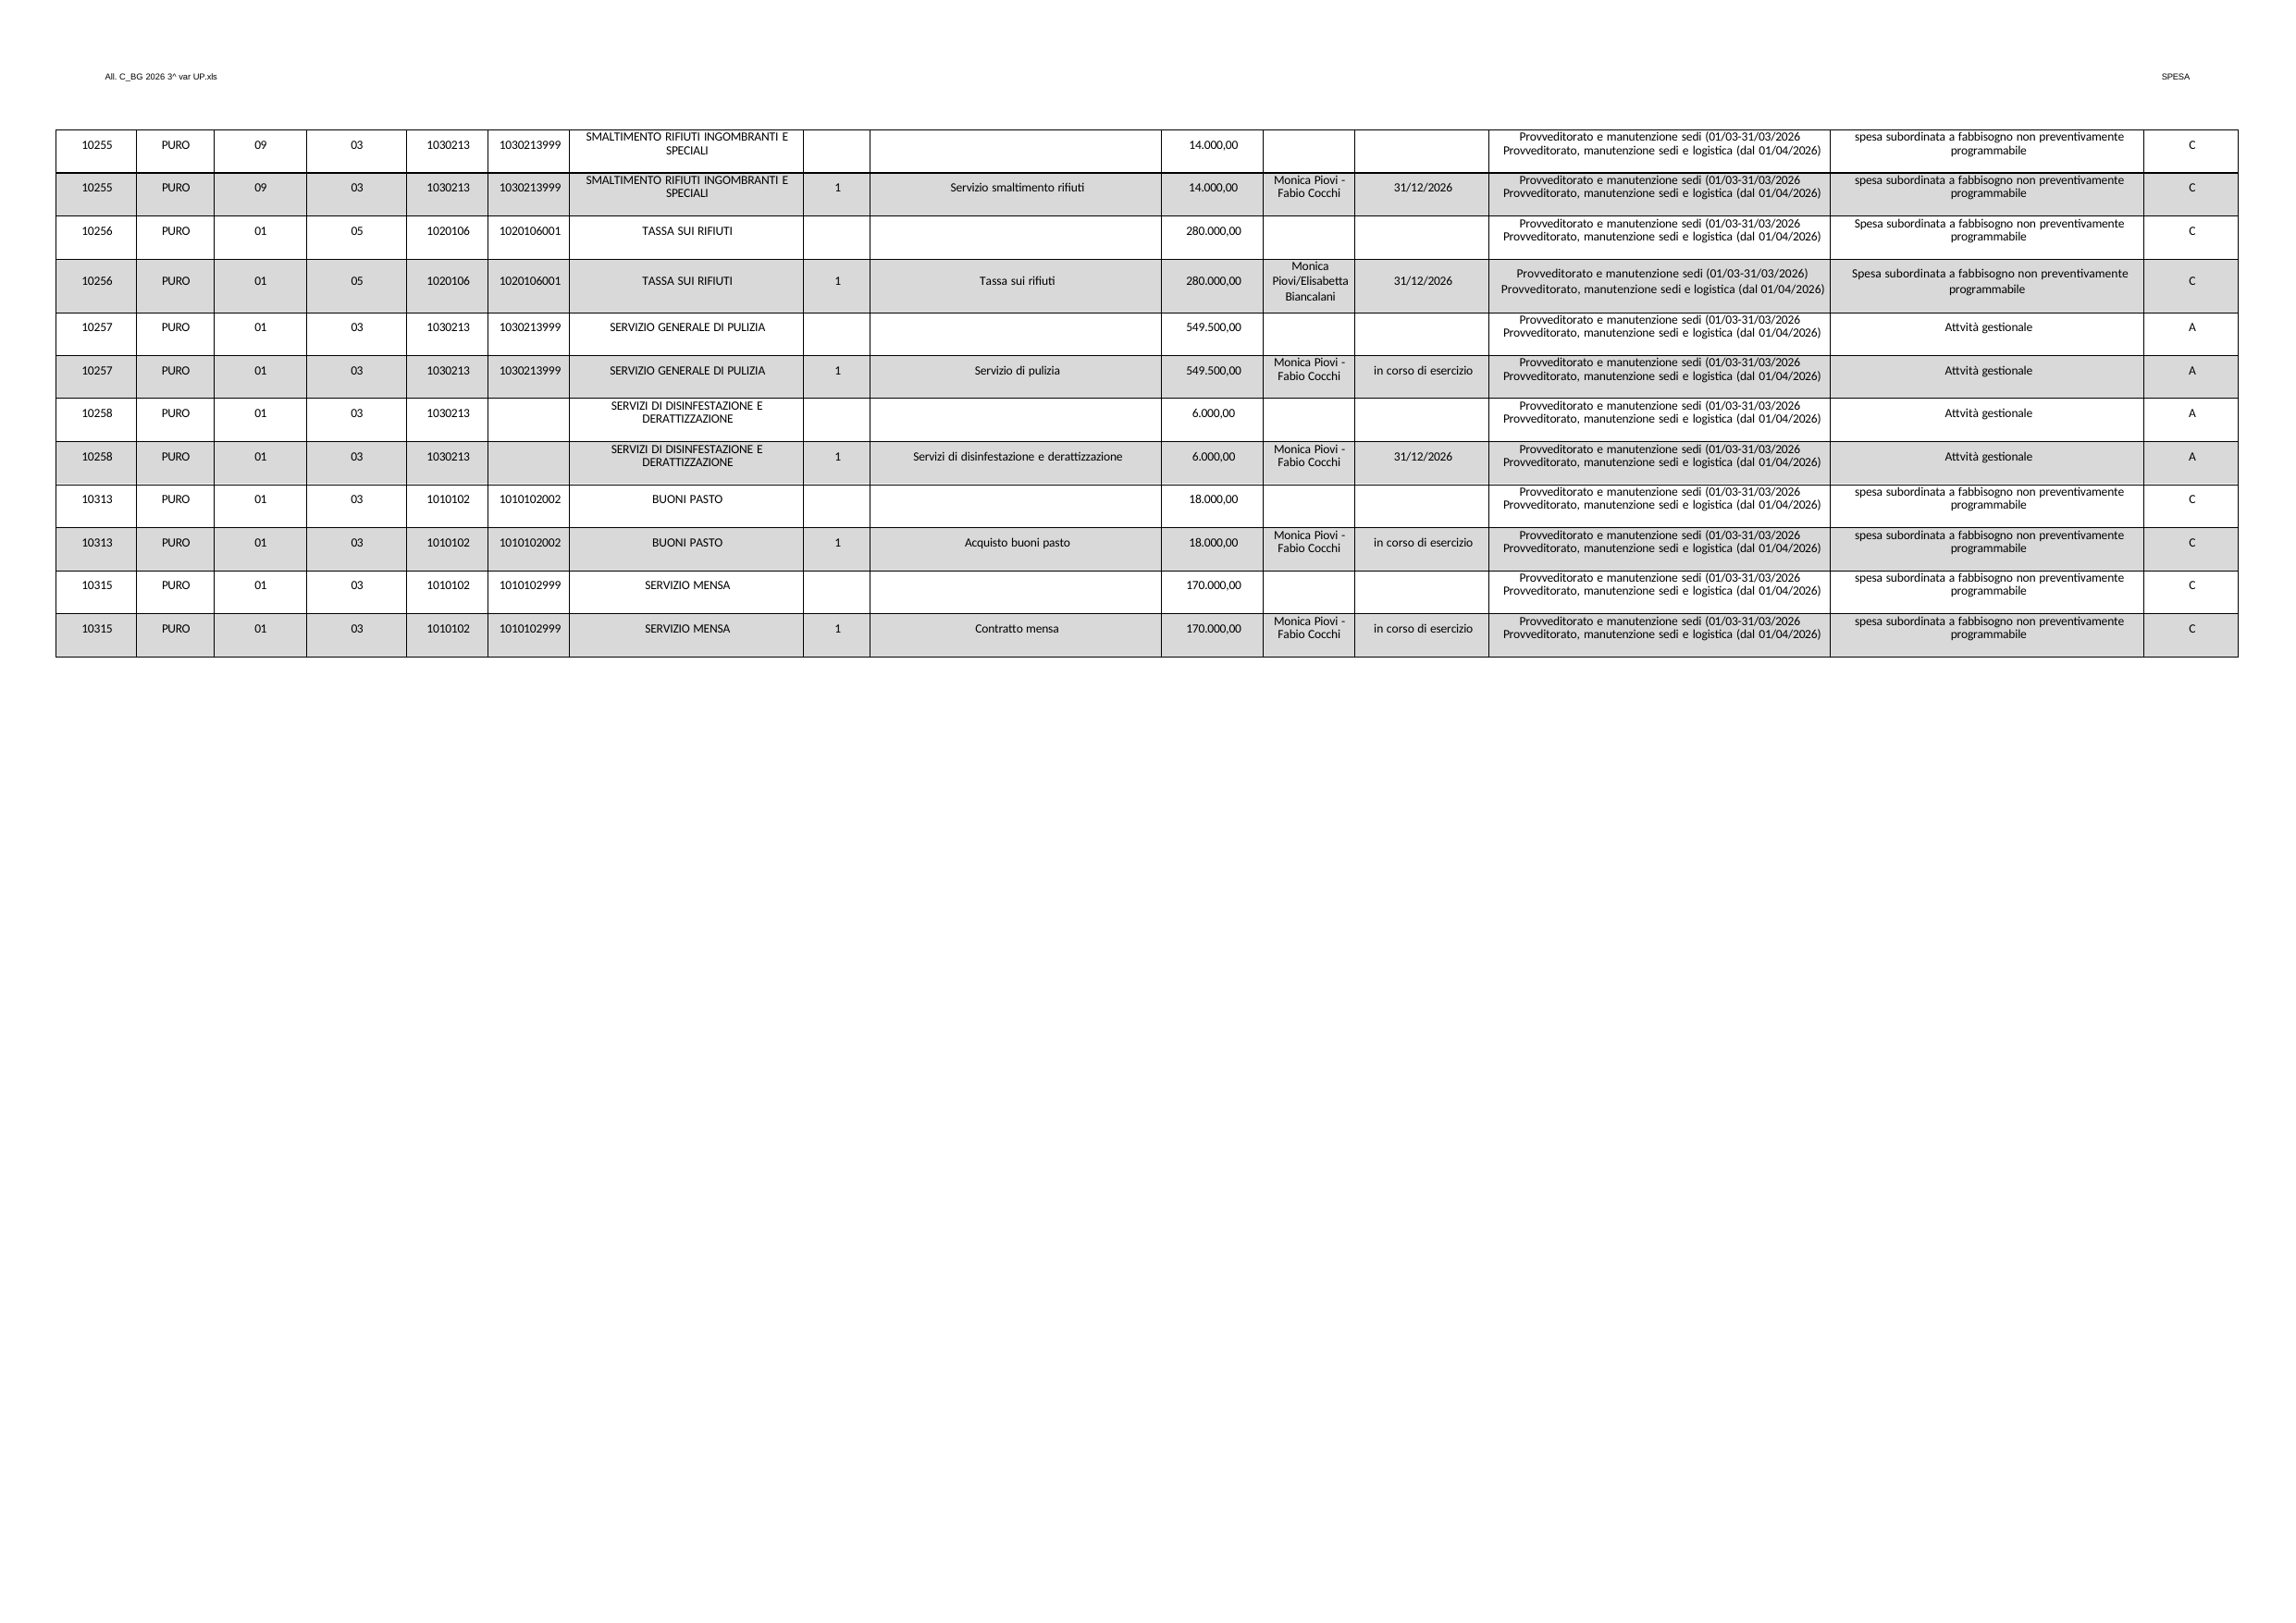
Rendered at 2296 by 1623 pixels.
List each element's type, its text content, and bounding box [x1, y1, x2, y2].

table_cell TASSA SUI RIFIUTI [570, 260, 803, 313]
table_cell PURO [137, 614, 214, 657]
table_cell [1355, 130, 1488, 172]
table_cell 1030213 [407, 356, 488, 398]
table_cell 18.000,00 [1162, 528, 1263, 571]
table_cell Provveditorato e manutenzione sedi (01/03-31/03/2026 Provveditorato, manutenzione sedi e logistica (dal 01/04/2026) [1489, 399, 1830, 441]
table_cell C [2144, 572, 2238, 613]
table_cell 03 [307, 614, 406, 657]
table_cell 01 [215, 216, 306, 258]
table_cell 1020106 [407, 260, 488, 313]
table_cell A [2144, 356, 2238, 398]
table_cell Provveditorato e manutenzione sedi (01/03-31/03/2026 Provveditorato, manutenzione sedi e logistica (dal 01/04/2026) [1489, 528, 1830, 571]
table_cell PURO [137, 572, 214, 613]
table_cell 1010102 [407, 614, 488, 657]
table_cell 10256 [56, 260, 136, 313]
table_cell PURO [137, 130, 214, 172]
table_cell A [2144, 442, 2238, 484]
table_cell [870, 572, 1161, 613]
table_cell [1264, 486, 1354, 527]
table_cell 6.000,00 [1162, 399, 1263, 441]
table_cell C [2144, 486, 2238, 527]
table_cell 170.000,00 [1162, 614, 1263, 657]
table_cell 31/12/2026 [1355, 442, 1488, 484]
table_cell 01 [215, 614, 306, 657]
table_cell PURO [137, 356, 214, 398]
table_cell 03 [307, 399, 406, 441]
table_cell [1355, 486, 1488, 527]
table_cell 10315 [56, 572, 136, 613]
table_cell [1355, 216, 1488, 258]
table_cell Provveditorato e manutenzione sedi (01/03-31/03/2026 Provveditorato, manutenzione sedi e logistica (dal 01/04/2026) [1489, 174, 1830, 215]
table_cell [1264, 130, 1354, 172]
table_cell 03 [307, 528, 406, 571]
table_cell spesa subordinata a fabbisogno non preventivamente programmabile [1831, 572, 2143, 613]
table_cell 280.000,00 [1162, 260, 1263, 313]
table_cell [870, 399, 1161, 441]
table_cell Servizio di pulizia [870, 356, 1161, 398]
table_cell 1010102002 [488, 528, 569, 571]
table_cell C [2144, 528, 2238, 571]
table_cell 09 [215, 130, 306, 172]
table_cell 31/12/2026 [1355, 174, 1488, 215]
table_cell 03 [307, 486, 406, 527]
table_cell 1030213 [407, 174, 488, 215]
table_cell 18.000,00 [1162, 486, 1263, 527]
table_cell C [2144, 130, 2238, 172]
table_cell Provveditorato e manutenzione sedi (01/03-31/03/2026 Provveditorato, manutenzione sedi e logistica (dal 01/04/2026) [1489, 216, 1830, 258]
table_cell Attvità gestionale [1831, 356, 2143, 398]
table_cell 1010102999 [488, 572, 569, 613]
table_cell 1 [804, 356, 870, 398]
table_cell 1030213 [407, 130, 488, 172]
table_cell TASSA SUI RIFIUTI [570, 216, 803, 258]
table_cell 10257 [56, 314, 136, 355]
table_cell 31/12/2026 [1355, 260, 1488, 313]
table_cell C [2144, 216, 2238, 258]
table_cell [1264, 216, 1354, 258]
table_cell [488, 399, 569, 441]
table_cell 05 [307, 260, 406, 313]
table_cell Monica Piovi/Elisabetta Biancalani [1264, 260, 1354, 313]
table_cell Provveditorato e manutenzione sedi (01/03-31/03/2026 Provveditorato, manutenzione sedi e logistica (dal 01/04/2026) [1489, 442, 1830, 484]
table_cell SERVIZI DI DISINFESTAZIONE E DERATTIZZAZIONE [570, 399, 803, 441]
table_cell 1030213 [407, 314, 488, 355]
table_cell BUONI PASTO [570, 486, 803, 527]
table_cell [804, 572, 870, 613]
table_cell 1030213999 [488, 174, 569, 215]
table_cell [804, 216, 870, 258]
table_cell Contratto mensa [870, 614, 1161, 657]
table_cell Monica Piovi - Fabio Cocchi [1264, 442, 1354, 484]
table_cell 09 [215, 174, 306, 215]
table_cell SERVIZIO MENSA [570, 614, 803, 657]
table_cell 01 [215, 314, 306, 355]
table_cell A [2144, 399, 2238, 441]
table_cell 10255 [56, 130, 136, 172]
table_cell 01 [215, 399, 306, 441]
table_cell 01 [215, 356, 306, 398]
table_cell 280.000,00 [1162, 216, 1263, 258]
table_cell [870, 216, 1161, 258]
table_cell Monica Piovi - Fabio Cocchi [1264, 356, 1354, 398]
table_cell 1030213 [407, 399, 488, 441]
table_cell [804, 399, 870, 441]
table_cell 1030213 [407, 442, 488, 484]
table_cell [1264, 314, 1354, 355]
table_cell [1355, 572, 1488, 613]
table_cell 1020106 [407, 216, 488, 258]
table_cell 1010102 [407, 486, 488, 527]
table_cell 03 [307, 442, 406, 484]
table_cell Provveditorato e manutenzione sedi (01/03-31/03/2026 Provveditorato, manutenzione sedi e logistica (dal 01/04/2026) [1489, 130, 1830, 172]
table_cell Acquisto buoni pasto [870, 528, 1161, 571]
table_cell [1355, 399, 1488, 441]
table_cell 1030213999 [488, 314, 569, 355]
table_cell 1 [804, 528, 870, 571]
table_cell spesa subordinata a fabbisogno non preventivamente programmabile [1831, 130, 2143, 172]
table_cell Tassa sui rifiuti [870, 260, 1161, 313]
table_cell 01 [215, 442, 306, 484]
table_cell in corso di esercizio [1355, 356, 1488, 398]
table_cell PURO [137, 314, 214, 355]
table_cell 10255 [56, 174, 136, 215]
table_cell 05 [307, 216, 406, 258]
table_cell SERVIZIO GENERALE DI PULIZIA [570, 314, 803, 355]
table_cell SERVIZIO GENERALE DI PULIZIA [570, 356, 803, 398]
table_cell Spesa subordinata a fabbisogno non preventivamente programmabile [1831, 260, 2143, 313]
table_cell [870, 486, 1161, 527]
table_cell 03 [307, 356, 406, 398]
table_cell 1 [804, 174, 870, 215]
table_cell 170.000,00 [1162, 572, 1263, 613]
table_cell [1264, 572, 1354, 613]
table_cell PURO [137, 486, 214, 527]
table_cell spesa subordinata a fabbisogno non preventivamente programmabile [1831, 174, 2143, 215]
table_cell 10313 [56, 486, 136, 527]
table_cell PURO [137, 442, 214, 484]
table_cell 1010102999 [488, 614, 569, 657]
table_cell 10315 [56, 614, 136, 657]
table_cell BUONI PASTO [570, 528, 803, 571]
table_cell 549.500,00 [1162, 356, 1263, 398]
table_cell 01 [215, 260, 306, 313]
table_cell [488, 442, 569, 484]
table_cell [804, 486, 870, 527]
table_cell Provveditorato e manutenzione sedi (01/03-31/03/2026 Provveditorato, manutenzione sedi e logistica (dal 01/04/2026) [1489, 572, 1830, 613]
table_cell 01 [215, 486, 306, 527]
table_cell 1030213999 [488, 130, 569, 172]
table_cell 1010102 [407, 572, 488, 613]
table_cell 1020106001 [488, 216, 569, 258]
table_cell 03 [307, 572, 406, 613]
table_cell 1 [804, 260, 870, 313]
table_cell Provveditorato e manutenzione sedi (01/03-31/03/2026) Provveditorato, manutenzione sedi e logistica (dal 01/04/2026) [1489, 260, 1830, 313]
table_cell A [2144, 314, 2238, 355]
table_cell 10258 [56, 442, 136, 484]
table_cell 10257 [56, 356, 136, 398]
table_cell C [2144, 614, 2238, 657]
table_cell 03 [307, 174, 406, 215]
table_cell SMALTIMENTO RIFIUTI INGOMBRANTI E SPECIALI [570, 130, 803, 172]
table_cell Provveditorato e manutenzione sedi (01/03-31/03/2026 Provveditorato, manutenzione sedi e logistica (dal 01/04/2026) [1489, 356, 1830, 398]
table_cell 1 [804, 614, 870, 657]
table_cell [870, 314, 1161, 355]
table_cell [1264, 399, 1354, 441]
table_cell 14.000,00 [1162, 174, 1263, 215]
table_cell 10313 [56, 528, 136, 571]
table_cell 1010102002 [488, 486, 569, 527]
table_cell SERVIZIO MENSA [570, 572, 803, 613]
table_cell Servizi di disinfestazione e derattizzazione [870, 442, 1161, 484]
table_cell 1 [804, 442, 870, 484]
table_cell Provveditorato e manutenzione sedi (01/03-31/03/2026 Provveditorato, manutenzione sedi e logistica (dal 01/04/2026) [1489, 486, 1830, 527]
table_cell Spesa subordinata a fabbisogno non preventivamente programmabile [1831, 216, 2143, 258]
table_cell 14.000,00 [1162, 130, 1263, 172]
table_cell Attvità gestionale [1831, 442, 2143, 484]
table_cell SERVIZI DI DISINFESTAZIONE E DERATTIZZAZIONE [570, 442, 803, 484]
table_cell spesa subordinata a fabbisogno non preventivamente programmabile [1831, 614, 2143, 657]
table_cell PURO [137, 216, 214, 258]
table_cell [804, 130, 870, 172]
table_cell PURO [137, 260, 214, 313]
table_cell [870, 130, 1161, 172]
table_cell 01 [215, 528, 306, 571]
table_cell Attvità gestionale [1831, 314, 2143, 355]
table_cell spesa subordinata a fabbisogno non preventivamente programmabile [1831, 486, 2143, 527]
table_cell 1010102 [407, 528, 488, 571]
table_cell C [2144, 174, 2238, 215]
table_cell Attvità gestionale [1831, 399, 2143, 441]
table_cell 03 [307, 314, 406, 355]
table_cell SMALTIMENTO RIFIUTI INGOMBRANTI E SPECIALI [570, 174, 803, 215]
table_cell Monica Piovi - Fabio Cocchi [1264, 528, 1354, 571]
table_cell in corso di esercizio [1355, 614, 1488, 657]
table_cell Provveditorato e manutenzione sedi (01/03-31/03/2026 Provveditorato, manutenzione sedi e logistica (dal 01/04/2026) [1489, 314, 1830, 355]
table_cell spesa subordinata a fabbisogno non preventivamente programmabile [1831, 528, 2143, 571]
table_cell Monica Piovi - Fabio Cocchi [1264, 614, 1354, 657]
table_cell 01 [215, 572, 306, 613]
table_cell in corso di esercizio [1355, 528, 1488, 571]
table_cell 1020106001 [488, 260, 569, 313]
table_cell Monica Piovi - Fabio Cocchi [1264, 174, 1354, 215]
table_cell [1355, 314, 1488, 355]
table_cell 1030213999 [488, 356, 569, 398]
table_cell 6.000,00 [1162, 442, 1263, 484]
table_cell PURO [137, 174, 214, 215]
table_cell [804, 314, 870, 355]
table_cell Provveditorato e manutenzione sedi (01/03-31/03/2026 Provveditorato, manutenzione sedi e logistica (dal 01/04/2026) [1489, 614, 1830, 657]
table_cell PURO [137, 528, 214, 571]
table_cell Servizio smaltimento rifiuti [870, 174, 1161, 215]
table_cell 03 [307, 130, 406, 172]
table_cell 10256 [56, 216, 136, 258]
table_cell C [2144, 260, 2238, 313]
table_cell 549.500,00 [1162, 314, 1263, 355]
table_cell 10258 [56, 399, 136, 441]
table_cell PURO [137, 399, 214, 441]
